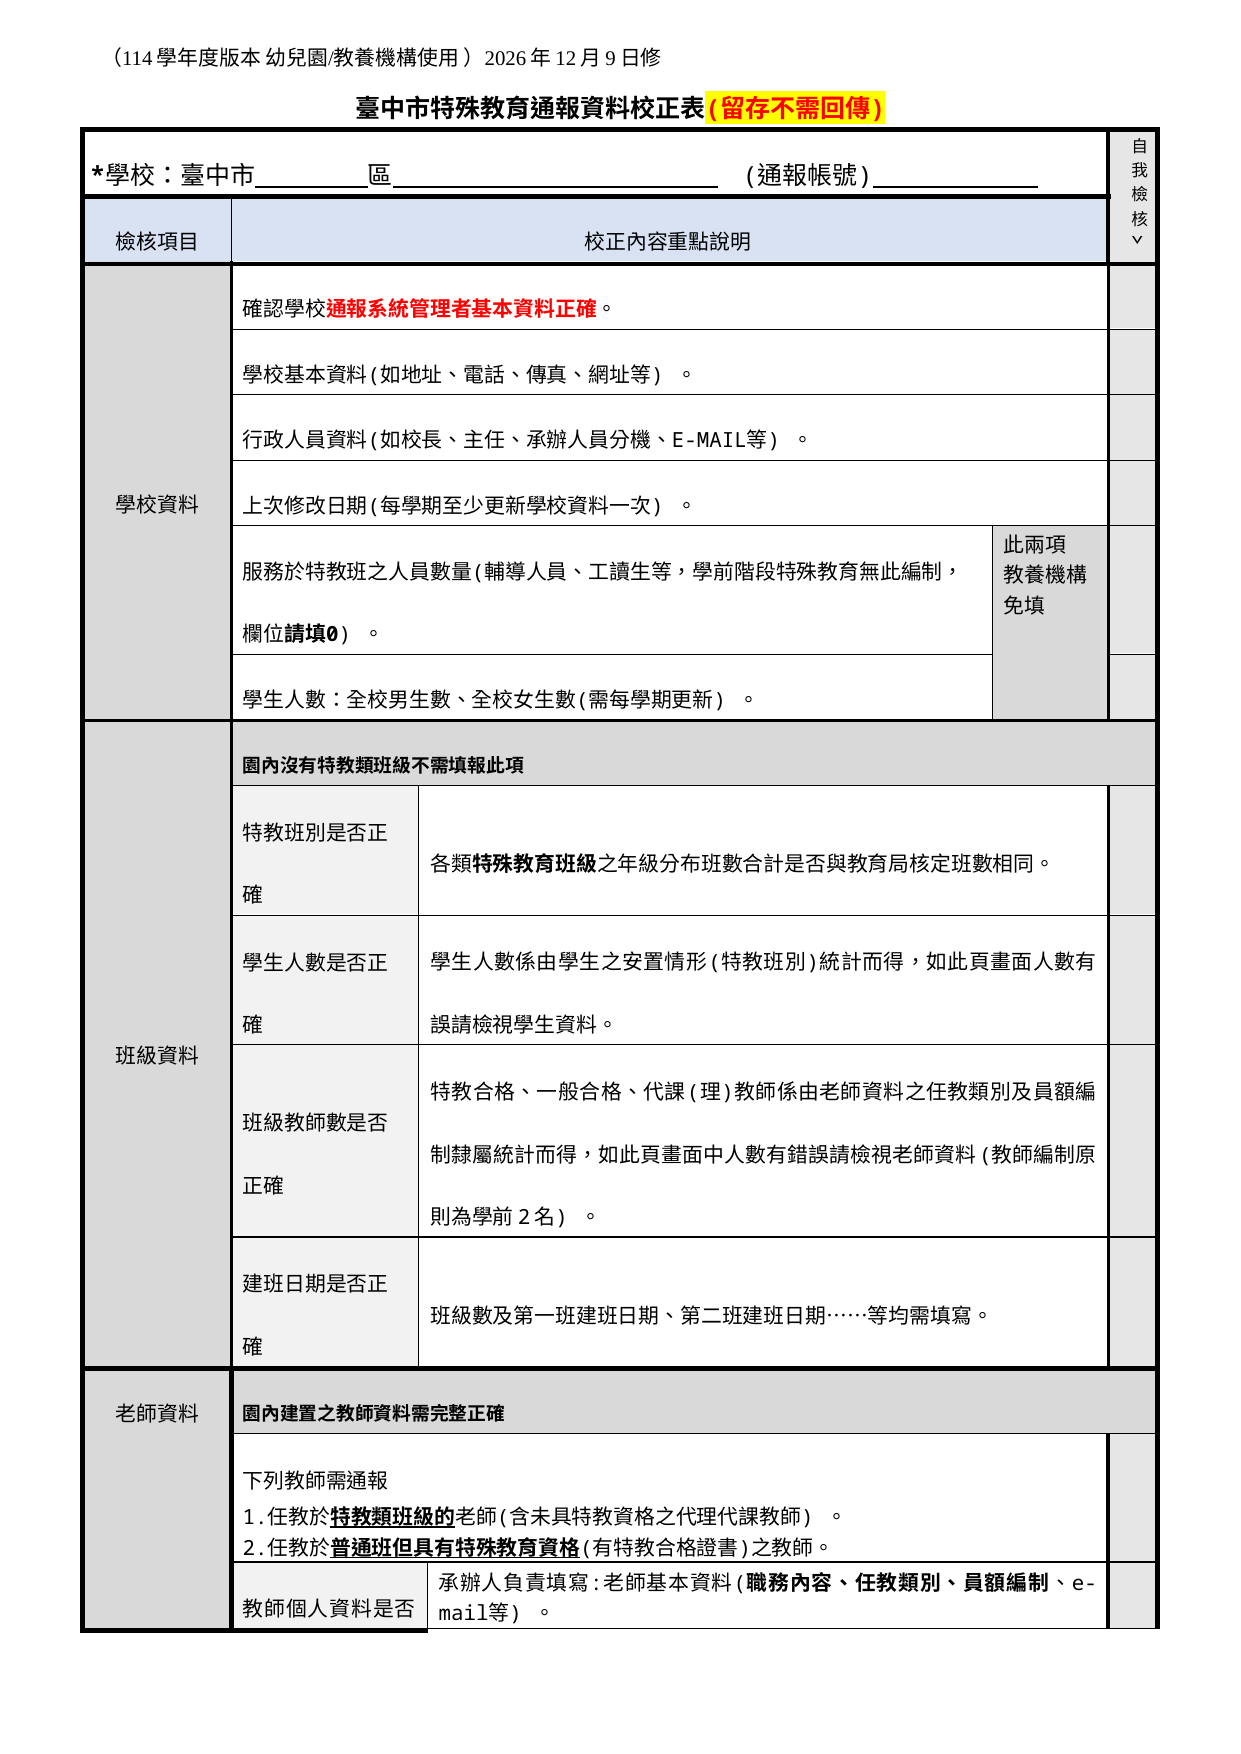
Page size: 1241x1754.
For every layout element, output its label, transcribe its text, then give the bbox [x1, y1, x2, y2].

table_cell 此兩項 教養機構免填 [993, 526, 1107, 719]
table_cell 學生人數係由學生之安置情形(特教班別)統計而得，如此頁畫面人數有誤請檢視學生資料。 [419, 916, 1107, 1044]
table_cell 班級教師數是否正確 [233, 1045, 418, 1236]
table_cell 各類特殊教育班級之年級分布班數合計是否與教育局核定班數相同。 [419, 786, 1107, 914]
table_cell 上次修改日期(每學期至少更新學校資料一次) 。 [233, 461, 1107, 525]
table_cell 學生人數是否正確 [233, 916, 418, 1044]
table_cell 檢核項目 [85, 199, 231, 261]
table_cell 特教合格、一般合格、代課(理)教師係由老師資料之任教類別及員額編制隸屬統計而得，如此頁畫面中人數有錯誤請檢視老師資料(教師編制原則為學前2名) 。 [419, 1045, 1107, 1236]
table_cell [1110, 1238, 1155, 1366]
table_header 自我檢核ˇ [1110, 132, 1155, 261]
table_cell 園內建置之教師資料需完整正確 [234, 1371, 1155, 1433]
table_cell 學校資料 [85, 266, 230, 719]
table_cell 班級數及第一班建班日期、第二班建班日期……等均需填寫。 [419, 1238, 1107, 1366]
table_cell [1110, 461, 1155, 525]
table_cell 特教班別是否正確 [233, 786, 418, 914]
table_cell 教師個人資料是否 [234, 1563, 427, 1628]
text （114學年度版本 幼兒園/教養機構使用 ）114年8月20日修 [101, 41, 1123, 71]
table_cell 行政人員資料(如校長、主任、承辦人員分機、E-MAIL等) 。 [233, 395, 1107, 460]
table_cell 學生人數：全校男生數、全校女生數(需每學期更新) 。 [233, 655, 992, 719]
table_cell [1110, 1045, 1155, 1236]
table_cell 學校基本資料(如地址、電話、傳真、網址等) 。 [233, 330, 1107, 394]
table_cell [1110, 266, 1155, 328]
table_cell [1110, 526, 1155, 653]
table_cell 確認學校通報系統管理者基本資料正確。 [233, 266, 1107, 328]
table_cell [1110, 786, 1155, 914]
table_cell 老師資料 [85, 1371, 229, 1628]
table_cell 班級資料 [85, 722, 230, 1366]
table_cell 建班日期是否正確 [233, 1238, 418, 1366]
table_cell [1110, 330, 1155, 394]
table_cell 承辦人負責填寫:老師基本資料(職務內容、任教類別、員額編制、e-mail等) 。 [428, 1563, 1106, 1628]
table_cell 服務於特教班之人員數量(輔導人員、工讀生等，學前階段特殊教育無此編制，欄位請填0) 。 [233, 526, 992, 653]
table_cell [1110, 1434, 1155, 1561]
table_cell 園內沒有特教類班級不需填報此項 [233, 722, 1155, 785]
table_cell 校正內容重點說明 [232, 199, 1106, 261]
table_cell [1110, 655, 1155, 719]
table_header *學校：臺中市 區 (通報帳號) [85, 132, 1106, 194]
table_cell 下列教師需通報 1.任教於特教類班級的老師(含未具特教資格之代理代課教師) 。 2.任教於普通班但具有特殊教育資格(有特教合格證書)之教師。 [234, 1434, 1106, 1561]
table_cell [1110, 916, 1155, 1044]
table_cell [1110, 1563, 1155, 1628]
text 臺中市特殊教育通報資料校正表(留存不需回傳) [83, 33, 1157, 127]
table_cell [1110, 395, 1155, 460]
